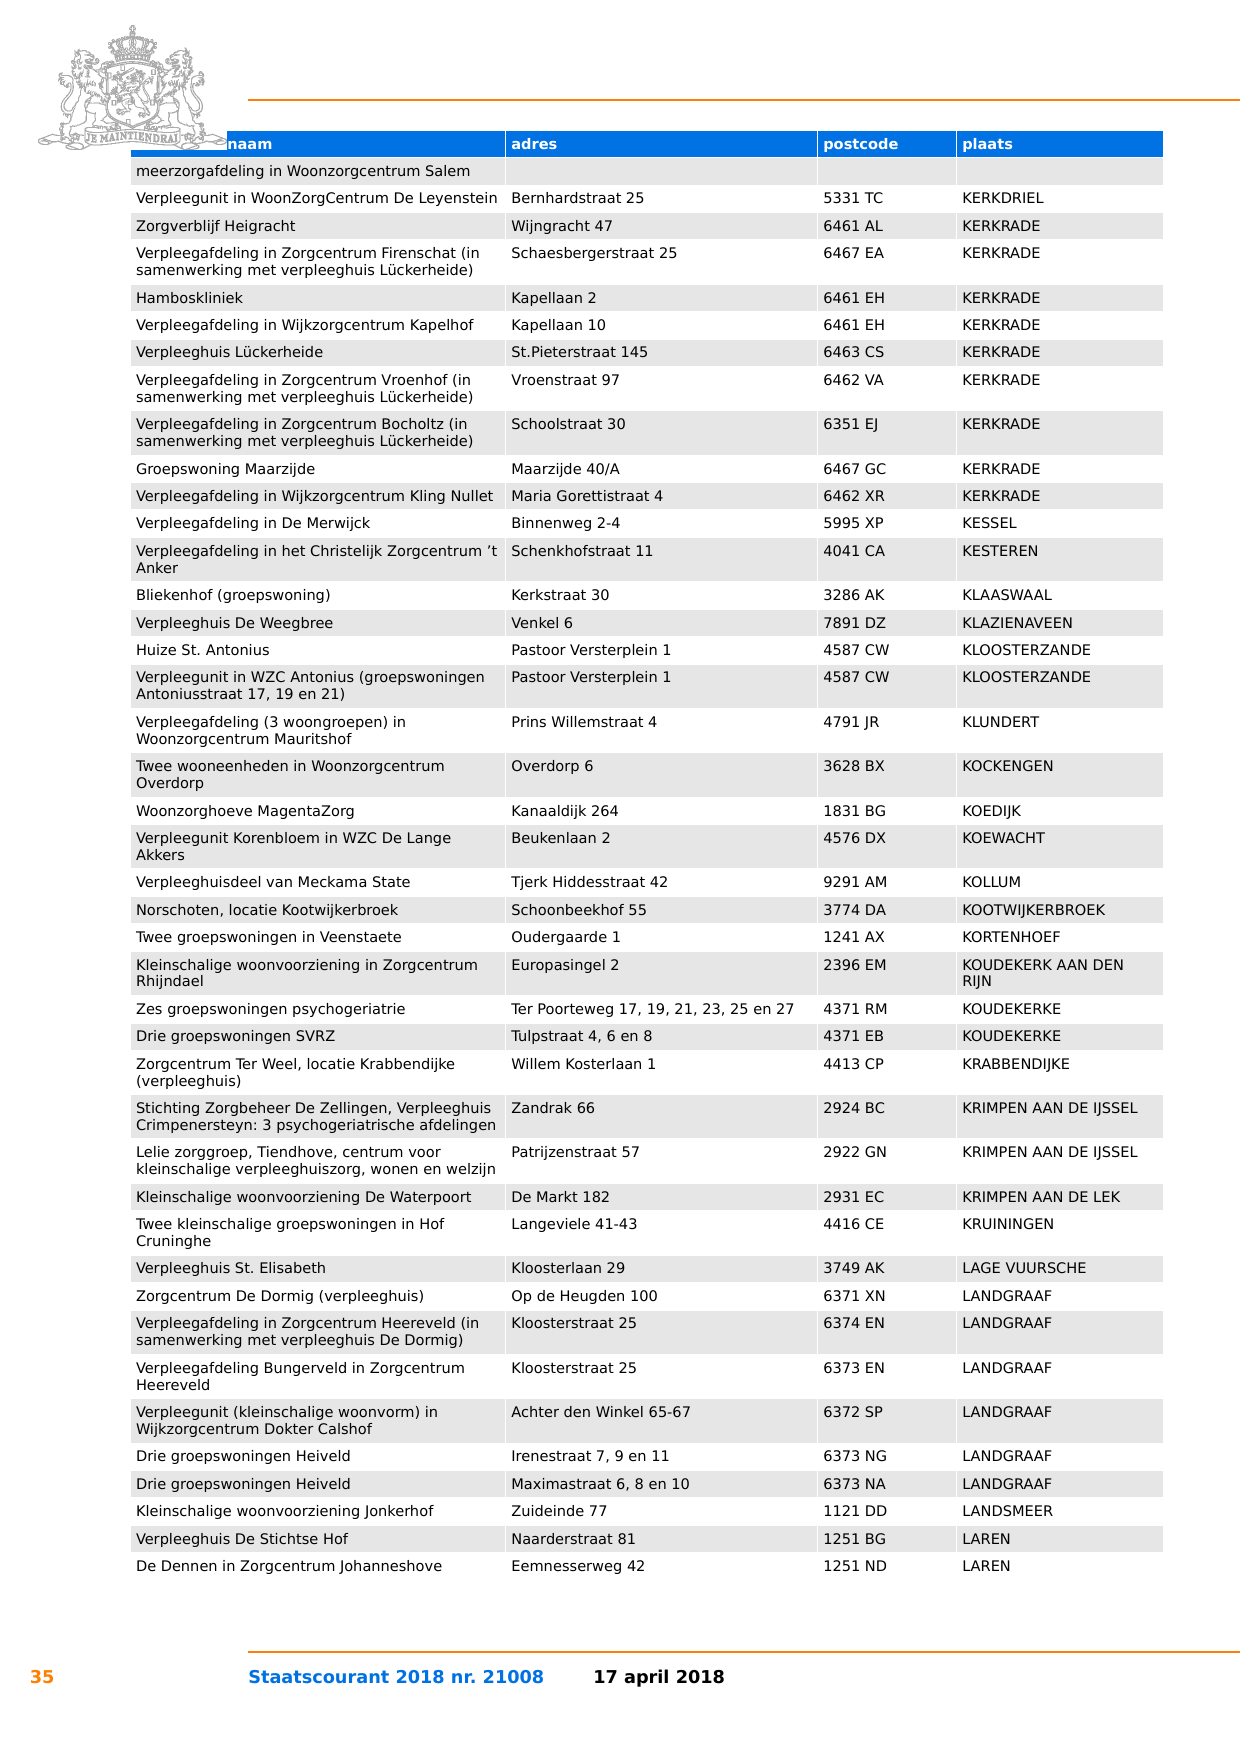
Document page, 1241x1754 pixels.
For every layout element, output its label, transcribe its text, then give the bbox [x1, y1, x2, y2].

table_cell Verpleegunit in WoonZorgCentrum De Leyenstein [131, 186, 505, 212]
table_cell [506, 158, 817, 185]
table_cell Patrijzenstraat 57 [506, 1140, 817, 1183]
table_cell KRIMPEN AAN DE IJSSEL [957, 1095, 1163, 1138]
table_cell KERKRADE [957, 312, 1163, 339]
table_cell KOCKENGEN [957, 753, 1163, 797]
table_header postcode [818, 131, 956, 157]
table_cell LANDGRAAF [957, 1311, 1163, 1354]
table_cell Groepswoning Maarzijde [131, 456, 505, 482]
table_cell Schoonbeekhof 55 [506, 897, 817, 923]
table_cell LANDGRAAF [957, 1399, 1163, 1443]
table_cell Verpleegunit (kleinschalige woonvorm) in Wijkzorgcentrum Dokter Calshof [131, 1399, 505, 1443]
table_cell Achter den Winkel 65-67 [506, 1399, 817, 1443]
table_cell Drie groepswoningen SVRZ [131, 1024, 505, 1050]
table_cell Maximastraat 6, 8 en 10 [506, 1471, 817, 1497]
table_cell KESSEL [957, 511, 1163, 537]
table_cell Op de Heugden 100 [506, 1283, 817, 1309]
table_cell Schoolstraat 30 [506, 411, 817, 455]
table_cell Pastoor Versterplein 1 [506, 637, 817, 663]
table_cell KERKRADE [957, 411, 1163, 455]
table_cell 7891 DZ [818, 610, 956, 636]
table_cell meerzorgafdeling in Woonzorgcentrum Salem [131, 158, 505, 185]
table_cell 4587 CW [818, 665, 956, 708]
table_cell 1831 BG [818, 798, 956, 824]
table_cell 1241 AX [818, 924, 956, 951]
table_cell KERKRADE [957, 213, 1163, 239]
table_cell KERKRADE [957, 367, 1163, 410]
table_cell 6467 GC [818, 456, 956, 482]
table_cell KOLLUM [957, 870, 1163, 896]
table_cell Tjerk Hiddesstraat 42 [506, 870, 817, 896]
table_cell Verpleegunit in WZC Antonius (groepswoningen Antoniusstraat 17, 19 en 21) [131, 665, 505, 708]
table_cell 4576 DX [818, 825, 956, 868]
table_cell 3628 BX [818, 753, 956, 797]
table_cell Kleinschalige woonvoorziening Jonkerhof [131, 1499, 505, 1525]
table_cell Verpleegafdeling (3 woongroepen) in Woonzorgcentrum Mauritshof [131, 709, 505, 752]
table_cell KERKRADE [957, 340, 1163, 366]
table_cell KLAZIENAVEEN [957, 610, 1163, 636]
table_cell 4587 CW [818, 637, 956, 663]
table_cell KLOOSTERZANDE [957, 665, 1163, 708]
table_cell [957, 158, 1163, 185]
table_cell Kapellaan 10 [506, 312, 817, 339]
table_cell KOUDEKERK AAN DEN RIJN [957, 952, 1163, 995]
table_cell LANDGRAAF [957, 1444, 1163, 1470]
table_cell LAGE VUURSCHE [957, 1256, 1163, 1282]
table_cell Maarzijde 40/A [506, 456, 817, 482]
table_cell KERKRADE [957, 456, 1163, 482]
table_cell Zuideinde 77 [506, 1499, 817, 1525]
table_cell Irenestraat 7, 9 en 11 [506, 1444, 817, 1470]
table_cell Zes groepswoningen psychogeriatrie [131, 996, 505, 1022]
table_cell 1121 DD [818, 1499, 956, 1525]
table_cell De Dennen in Zorgcentrum Johanneshove [131, 1553, 505, 1579]
table_cell 6373 NG [818, 1444, 956, 1470]
table_cell Kloosterlaan 29 [506, 1256, 817, 1282]
table_cell Verpleeghuis De Stichtse Hof [131, 1526, 505, 1552]
table_cell LANDGRAAF [957, 1471, 1163, 1497]
table_cell Vroenstraat 97 [506, 367, 817, 410]
table_cell Zorgverblijf Heigracht [131, 213, 505, 239]
table_cell 4413 CP [818, 1051, 956, 1094]
table_cell Bernhardstraat 25 [506, 186, 817, 212]
table_cell 4371 EB [818, 1024, 956, 1050]
table_cell Prins Willemstraat 4 [506, 709, 817, 752]
table_cell Twee wooneenheden in Woonzorgcentrum Overdorp [131, 753, 505, 797]
table_cell 6462 XR [818, 483, 956, 509]
table_cell Zorgcentrum Ter Weel, locatie Krabbendijke (verpleeghuis) [131, 1051, 505, 1094]
table_cell Verpleeghuisdeel van Meckama State [131, 870, 505, 896]
table_cell 9291 AM [818, 870, 956, 896]
table_cell Bliekenhof (groepswoning) [131, 583, 505, 609]
table_cell 4371 RM [818, 996, 956, 1022]
table_cell Verpleegafdeling in Zorgcentrum Firenschat (in samenwerking met verpleeghuis Lückerheide) [131, 241, 505, 284]
table_cell Verpleegafdeling in De Merwijck [131, 511, 505, 537]
table_cell Verpleeghuis De Weegbree [131, 610, 505, 636]
table_cell KESTEREN [957, 538, 1163, 581]
table_cell Venkel 6 [506, 610, 817, 636]
table_cell Drie groepswoningen Heiveld [131, 1471, 505, 1497]
table_cell Schenkhofstraat 11 [506, 538, 817, 581]
table_cell Kloosterstraat 25 [506, 1355, 817, 1398]
table_cell 6374 EN [818, 1311, 956, 1354]
table_cell KORTENHOEF [957, 924, 1163, 951]
table_cell KRUININGEN [957, 1211, 1163, 1255]
table_cell KRIMPEN AAN DE IJSSEL [957, 1140, 1163, 1183]
table_cell 2396 EM [818, 952, 956, 995]
table_cell Verpleegafdeling in het Christelijk Zorgcentrum ’t Anker [131, 538, 505, 581]
table_cell KOOTWIJKERBROEK [957, 897, 1163, 923]
table_cell Naarderstraat 81 [506, 1526, 817, 1552]
table_cell Tulpstraat 4, 6 en 8 [506, 1024, 817, 1050]
table_cell Verpleeghuis St. Elisabeth [131, 1256, 505, 1282]
table_cell 2922 GN [818, 1140, 956, 1183]
table_cell Maria Gorettistraat 4 [506, 483, 817, 509]
table_cell 6372 SP [818, 1399, 956, 1443]
table_cell KOEDIJK [957, 798, 1163, 824]
table_cell KOUDEKERKE [957, 1024, 1163, 1050]
table_cell LANDGRAAF [957, 1355, 1163, 1398]
table_cell Hamboskliniek [131, 285, 505, 311]
table_cell [818, 158, 956, 185]
table_cell Willem Kosterlaan 1 [506, 1051, 817, 1094]
table_cell Zorgcentrum De Dormig (verpleeghuis) [131, 1283, 505, 1309]
table_cell 6371 XN [818, 1283, 956, 1309]
table_cell Wijngracht 47 [506, 213, 817, 239]
table_cell KRABBENDIJKE [957, 1051, 1163, 1094]
table_cell 6461 EH [818, 312, 956, 339]
table_cell KLUNDERT [957, 709, 1163, 752]
table_cell Eemnesserweg 42 [506, 1553, 817, 1579]
table_cell Verpleeghuis Lückerheide [131, 340, 505, 366]
table_cell 3774 DA [818, 897, 956, 923]
table_cell Kerkstraat 30 [506, 583, 817, 609]
table_cell KERKDRIEL [957, 186, 1163, 212]
table_cell KERKRADE [957, 483, 1163, 509]
table_cell Langeviele 41-43 [506, 1211, 817, 1255]
table_cell Twee kleinschalige groepswoningen in Hof Cruninghe [131, 1211, 505, 1255]
table_cell 6351 EJ [818, 411, 956, 455]
table_cell LAREN [957, 1553, 1163, 1579]
table_cell Ter Poorteweg 17, 19, 21, 23, 25 en 27 [506, 996, 817, 1022]
table_cell Verpleegafdeling Bungerveld in Zorgcentrum Heereveld [131, 1355, 505, 1398]
table_cell 4041 CA [818, 538, 956, 581]
table_cell Verpleegafdeling in Zorgcentrum Heereveld (in samenwerking met verpleeghuis De Dormig) [131, 1311, 505, 1354]
table_cell 4791 JR [818, 709, 956, 752]
table_header plaats [957, 131, 1163, 157]
table_cell Pastoor Versterplein 1 [506, 665, 817, 708]
table_cell St.Pieterstraat 145 [506, 340, 817, 366]
table_cell Kapellaan 2 [506, 285, 817, 311]
table_cell 6467 EA [818, 241, 956, 284]
table_cell Schaesbergerstraat 25 [506, 241, 817, 284]
table_cell Stichting Zorgbeheer De Zellingen, Verpleeghuis Crimpenersteyn: 3 psychogeriatrische afdelingen [131, 1095, 505, 1138]
table_cell KOUDEKERKE [957, 996, 1163, 1022]
table_cell 3286 AK [818, 583, 956, 609]
table_cell KLAASWAAL [957, 583, 1163, 609]
table_cell 6463 CS [818, 340, 956, 366]
table_cell Lelie zorggroep, Tiendhove, centrum voor kleinschalige verpleeghuiszorg, wonen en welzijn [131, 1140, 505, 1183]
table_cell Woonzorghoeve MagentaZorg [131, 798, 505, 824]
table_cell Kloosterstraat 25 [506, 1311, 817, 1354]
table_cell 6461 AL [818, 213, 956, 239]
table_cell Beukenlaan 2 [506, 825, 817, 868]
table_cell LAREN [957, 1526, 1163, 1552]
table_cell Drie groepswoningen Heiveld [131, 1444, 505, 1470]
picture [38, 25, 227, 150]
table_cell Verpleegafdeling in Zorgcentrum Bocholtz (in samenwerking met verpleeghuis Lückerheide) [131, 411, 505, 455]
table_cell LANDGRAAF [957, 1283, 1163, 1309]
table_cell 5331 TC [818, 186, 956, 212]
table_cell Europasingel 2 [506, 952, 817, 995]
table_cell 6373 NA [818, 1471, 956, 1497]
table_cell 4416 CE [818, 1211, 956, 1255]
table_cell KRIMPEN AAN DE LEK [957, 1184, 1163, 1210]
table_cell 1251 BG [818, 1526, 956, 1552]
table_cell Kanaaldijk 264 [506, 798, 817, 824]
table_cell Binnenweg 2-4 [506, 511, 817, 537]
table_cell Zandrak 66 [506, 1095, 817, 1138]
table_cell KERKRADE [957, 285, 1163, 311]
table_cell KLOOSTERZANDE [957, 637, 1163, 663]
table_cell Verpleegunit Korenbloem in WZC De Lange Akkers [131, 825, 505, 868]
table_cell KERKRADE [957, 241, 1163, 284]
table_cell KOEWACHT [957, 825, 1163, 868]
table_cell Overdorp 6 [506, 753, 817, 797]
table_cell 2931 EC [818, 1184, 956, 1210]
table_cell Verpleegafdeling in Zorgcentrum Vroenhof (in samenwerking met verpleeghuis Lückerheide) [131, 367, 505, 410]
table_cell 6462 VA [818, 367, 956, 410]
table_cell Norschoten, locatie Kootwijkerbroek [131, 897, 505, 923]
table_cell Twee groepswoningen in Veenstaete [131, 924, 505, 951]
table_cell Huize St. Antonius [131, 637, 505, 663]
table_cell Kleinschalige woonvoorziening De Waterpoort [131, 1184, 505, 1210]
table_cell Oudergaarde 1 [506, 924, 817, 951]
table_cell 6373 EN [818, 1355, 956, 1398]
table_cell 3749 AK [818, 1256, 956, 1282]
table_cell Kleinschalige woonvoorziening in Zorgcentrum Rhijndael [131, 952, 505, 995]
table_cell De Markt 182 [506, 1184, 817, 1210]
table_cell LANDSMEER [957, 1499, 1163, 1525]
table_cell 5995 XP [818, 511, 956, 537]
table_cell 2924 BC [818, 1095, 956, 1138]
table_cell 6461 EH [818, 285, 956, 311]
table_cell Verpleegafdeling in Wijkzorgcentrum Kling Nullet [131, 483, 505, 509]
table_header adres [506, 131, 817, 157]
table_cell Verpleegafdeling in Wijkzorgcentrum Kapelhof [131, 312, 505, 339]
table_header naam [131, 131, 505, 157]
table_cell 1251 ND [818, 1553, 956, 1579]
